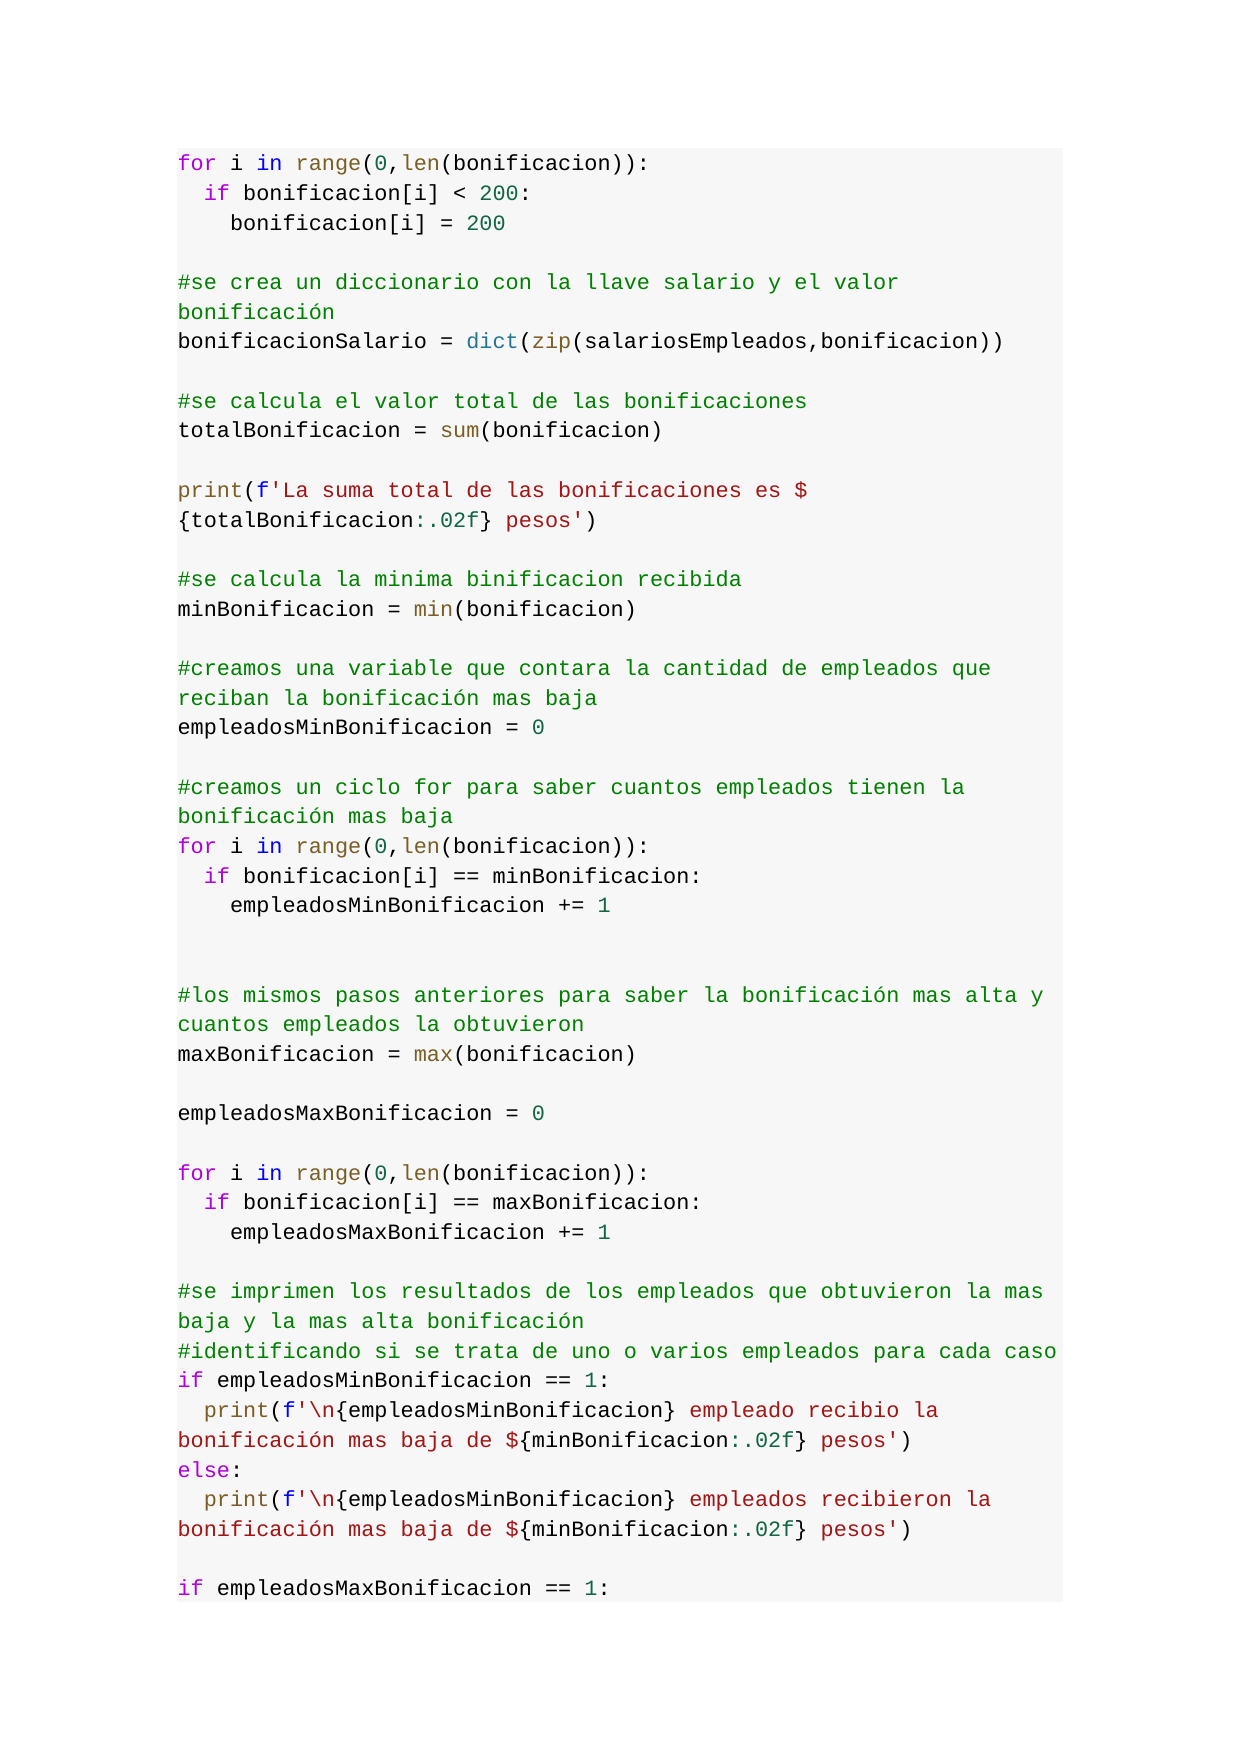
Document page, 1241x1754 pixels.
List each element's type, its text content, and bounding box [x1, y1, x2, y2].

text empleadosMinBonificacion += 1 [177, 890, 1063, 919]
text if bonificacion[i] < 200: [177, 177, 1063, 207]
text #se calcula el valor total de las bonificaciones [177, 385, 1063, 415]
text #creamos una variable que contara la cantidad de empleados que reciban la bonificación mas baja [177, 652, 1063, 712]
text minBonificacion = min(bonificacion) [177, 593, 1063, 623]
text print(f'\n{empleadosMinBonificacion} empleados recibieron la bonificación mas baja de ${minBonificacion:.02f} pesos') [177, 1483, 1063, 1543]
text empleadosMinBonificacion = 0 [177, 712, 1063, 741]
text maxBonificacion = max(bonificacion) [177, 1038, 1063, 1068]
text for i in range(0,len(bonificacion)): [177, 148, 1063, 177]
text else: [177, 1454, 1063, 1483]
text print(f'La suma total de las bonificaciones es ${totalBonificacion:.02f} pesos') [177, 474, 1063, 533]
text if empleadosMinBonificacion == 1: [177, 1365, 1063, 1394]
text empleadosMaxBonificacion += 1 [177, 1216, 1063, 1246]
text bonificacion[i] = 200 [177, 207, 1063, 237]
text totalBonificacion = sum(bonificacion) [177, 415, 1063, 444]
text #creamos un ciclo for para saber cuantos empleados tienen la bonificación mas baja [177, 771, 1063, 830]
text #se calcula la minima binificacion recibida [177, 563, 1063, 593]
text empleadosMaxBonificacion = 0 [177, 1098, 1063, 1127]
text print(f'\n{empleadosMinBonificacion} empleado recibio la bonificación mas baja de ${minBonificacion:.02f} pesos') [177, 1394, 1063, 1454]
text #se imprimen los resultados de los empleados que obtuvieron la mas baja y la mas alta bonificación [177, 1276, 1063, 1335]
text bonificacionSalario = dict(zip(salariosEmpleados,bonificacion)) [177, 326, 1063, 355]
text for i in range(0,len(bonificacion)): [177, 1157, 1063, 1187]
text if bonificacion[i] == minBonificacion: [177, 860, 1063, 890]
text #se crea un diccionario con la llave salario y el valor bonificación [177, 266, 1063, 326]
text #los mismos pasos anteriores para saber la bonificación mas alta y cuantos empleados la obtuvieron [177, 979, 1063, 1038]
text for i in range(0,len(bonificacion)): [177, 830, 1063, 860]
text #identificando si se trata de uno o varios empleados para cada caso [177, 1335, 1063, 1365]
text if empleadosMaxBonificacion == 1: [177, 1573, 1063, 1602]
text if bonificacion[i] == maxBonificacion: [177, 1187, 1063, 1216]
